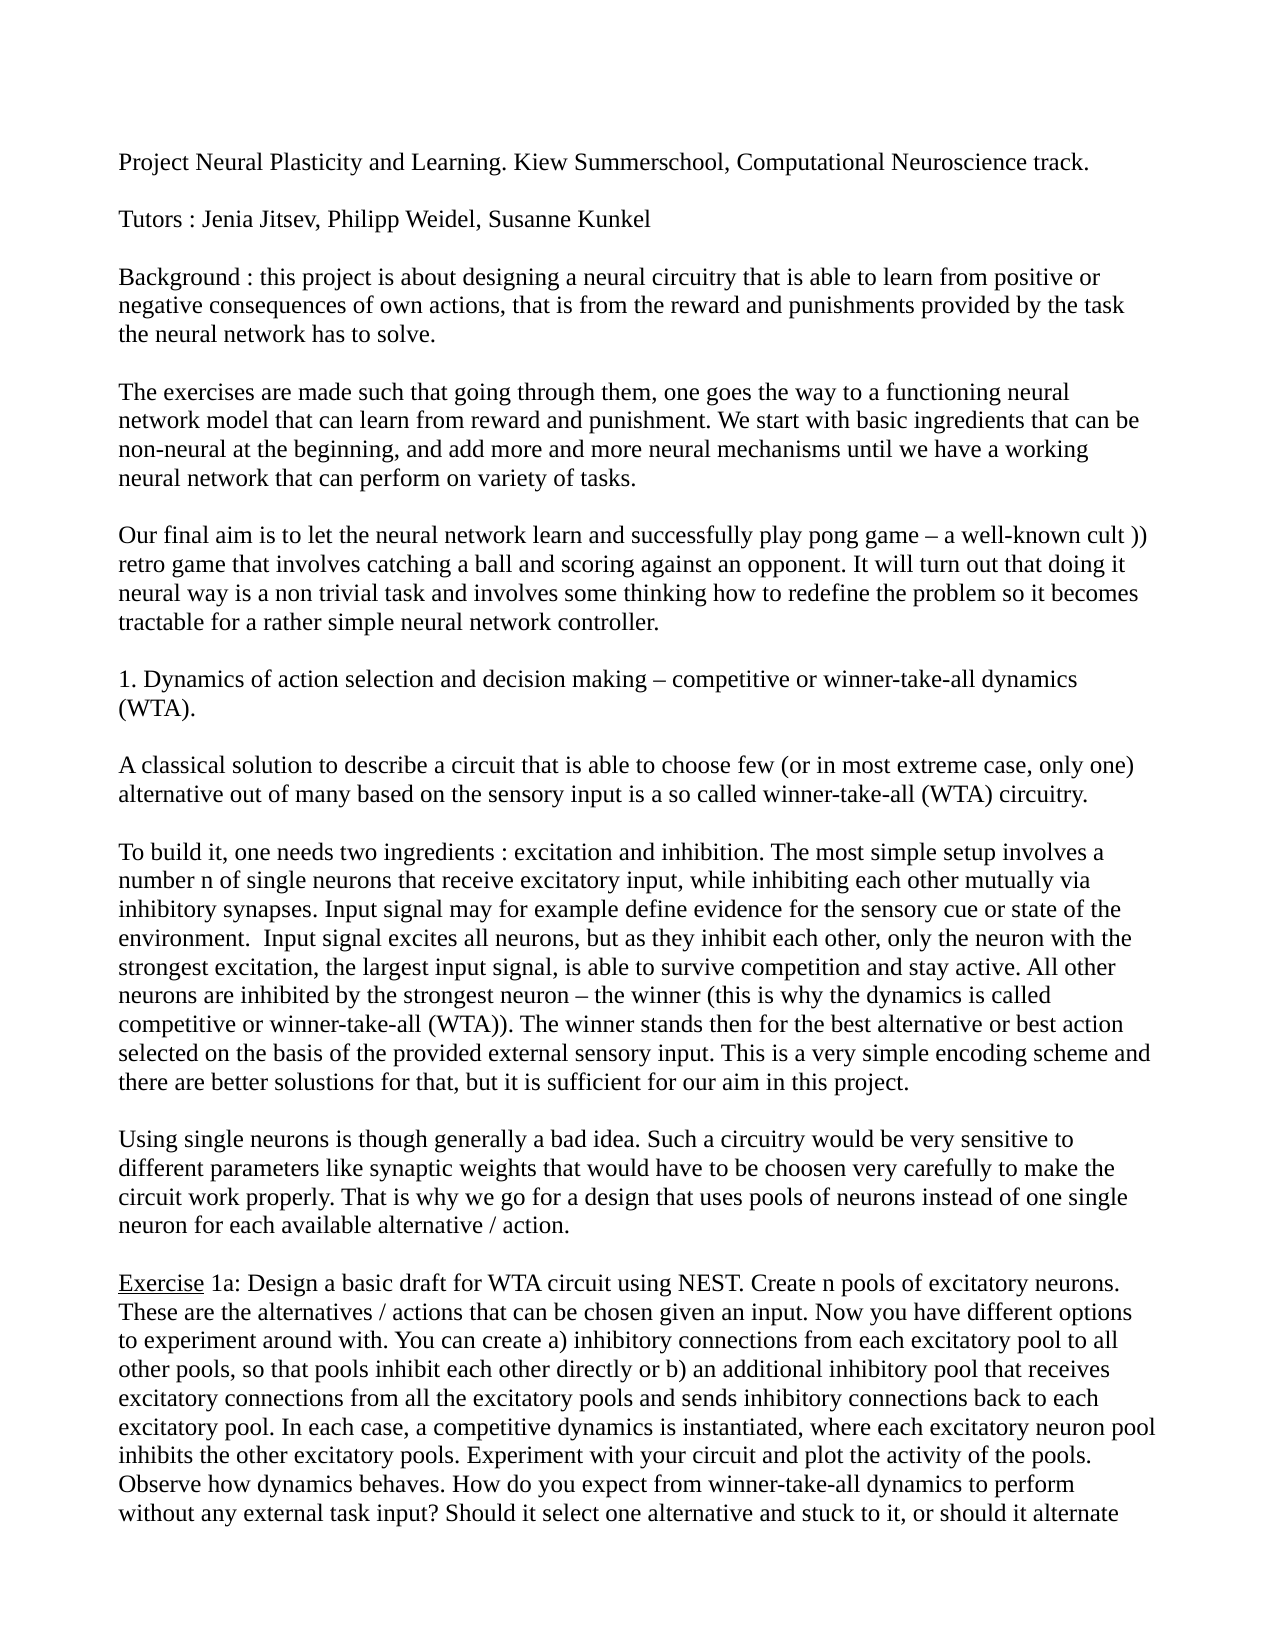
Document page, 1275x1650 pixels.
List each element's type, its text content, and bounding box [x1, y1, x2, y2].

text The exercises are made such that going through them, one goes the way to a functioning neural network model that can learn from reward and punishment. We start with basic ingredients that can be non-neural at the beginning, and add more and more neural mechanisms until we have a working neural network that can perform on variety of tasks. [118, 377, 1157, 492]
text Project Neural Plasticity and Learning. Kiew Summerschool, Computational Neuroscience track. [118, 147, 1157, 176]
text Using single neurons is though generally a bad idea. Such a circuitry would be very sensitive to different parameters like synaptic weights that would have to be choosen very carefully to make the circuit work properly. That is why we go for a design that uses pools of neurons instead of one single neuron for each available alternative / action. [118, 1124, 1157, 1239]
text 1. Dynamics of action selection and decision making – competitive or winner-take-all dynamics (WTA). A classical solution to describe a circuit that is able to choose few (or in most extreme case, only one) alternative out of many based on the sensory input is a so called winner-take-all (WTA) circuitry. To build it, one needs two ingredients : excitation and inhibition. The most simple setup involves a number n of single neurons that receive excitatory input, while inhibiting each other mutually via inhibitory synapses. Input signal may for example define evidence for the sensory cue or state of the environment. Input signal excites all neurons, but as they inhibit each other, only the neuron with the strongest excitation, the largest input signal, is able to survive competition and stay active. All other neurons are inhibited by the strongest neuron – the winner (this is why the dynamics is called competitive or winner-take-all (WTA)). The winner stands then for the best alternative or best action selected on the basis of the provided external sensory input. This is a very simple encoding scheme and there are better solustions for that, but it is sufficient for our aim in this project. [118, 664, 1157, 1096]
text Exercise 1a: Design a basic draft for WTA circuit using NEST. Create n pools of excitatory neurons. These are the alternatives / actions that can be chosen given an input. Now you have different options to experiment around with. You can create a) inhibitory connections from each excitatory pool to all other pools, so that pools inhibit each other directly or b) an additional inhibitory pool that receives excitatory connections from all the excitatory pools and sends inhibitory connections back to each excitatory pool. In each case, a competitive dynamics is instantiated, where each excitatory neuron pool inhibits the other excitatory pools. Experiment with your circuit and plot the activity of the pools. Observe how dynamics behaves. How do you expect from winner-take-all dynamics to perform without any external task input? Should it select one alternative and stuck to it, or should it alternate [118, 1268, 1157, 1527]
text Background : this project is about designing a neural circuitry that is able to learn from positive or negative consequences of own actions, that is from the reward and punishments provided by the task the neural network has to solve. [118, 262, 1157, 348]
text Tutors : Jenia Jitsev, Philipp Weidel, Susanne Kunkel [118, 204, 1157, 233]
text Our final aim is to let the neural network learn and successfully play pong game – a well-known cult )) retro game that involves catching a ball and scoring against an opponent. It will turn out that doing it neural way is a non trivial task and involves some thinking how to redefine the problem so it becomes tractable for a rather simple neural network controller. [118, 521, 1157, 636]
